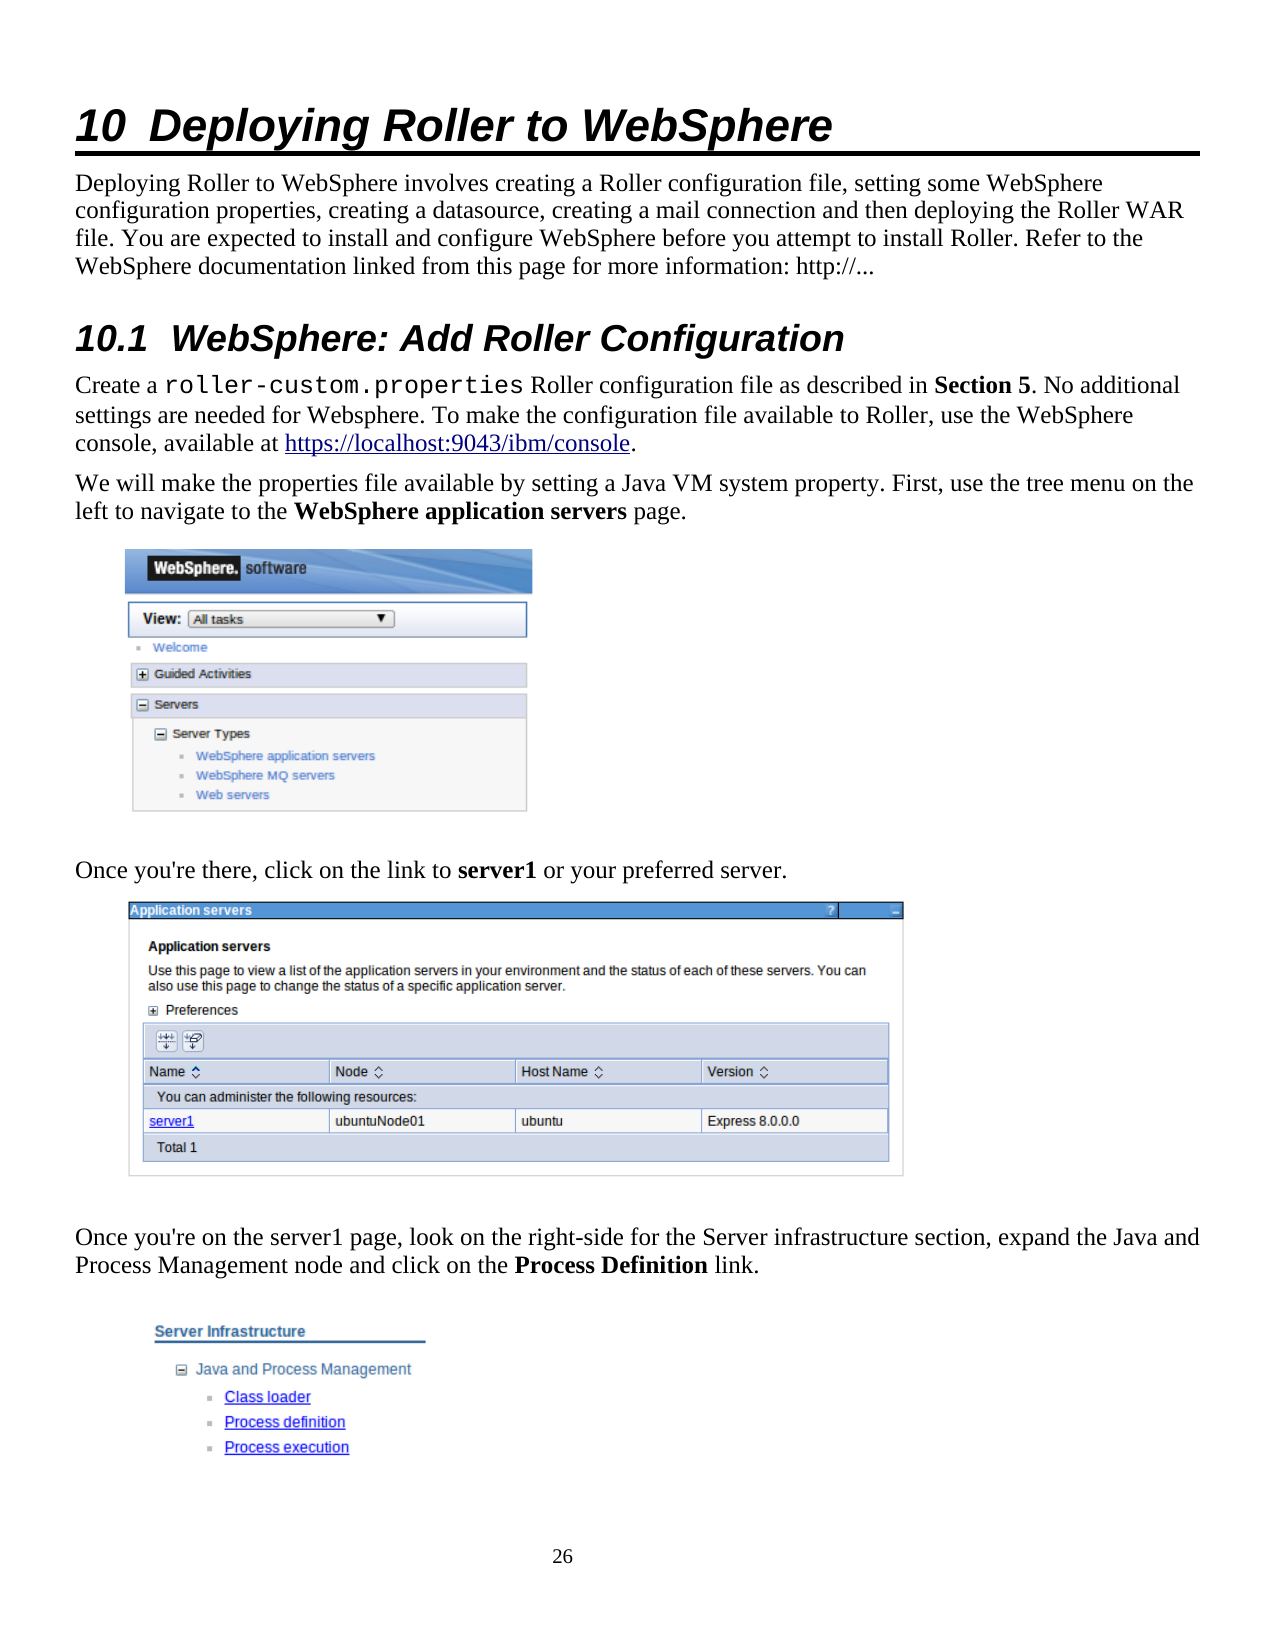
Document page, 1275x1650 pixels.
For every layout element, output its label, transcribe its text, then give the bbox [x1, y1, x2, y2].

text Once you're there, click on the link to server1 or your preferred server. [75, 856, 1200, 883]
text We will make the properties file available by setting a Java VM system property. First, use the tree menu on the left to navigate to the WebSphere application servers page. [75, 469, 1200, 525]
subtitle WebSphere: Add Roller Configuration [75, 317, 1200, 359]
picture [122, 894, 908, 1184]
picture [141, 1308, 452, 1474]
text Once you're on the server1 page, look on the right-side for the Server infrastructure section, expand the Java and Process Management node and click on the Process Definition link. [75, 1223, 1200, 1279]
subtitle Deploying Roller to WebSphere [75, 100, 1200, 151]
picture [124, 549, 533, 816]
text Create a roller-custom.properties Roller configuration file as described in Section 5. No additional settings are needed for Websphere. To make the configuration file available to Roller, use the WebSphere console, available at https://localhost:9043/ibm/console. [75, 372, 1200, 457]
text Deploying Roller to WebSphere involves creating a Roller configuration file, setting some WebSphere configuration properties, creating a datasource, creating a mail connection and then deploying the Roller WAR file. You are expected to install and configure WebSphere before you attempt to install Roller. Refer to the WebSphere documentation linked from this page for more information: http://... [75, 169, 1200, 280]
